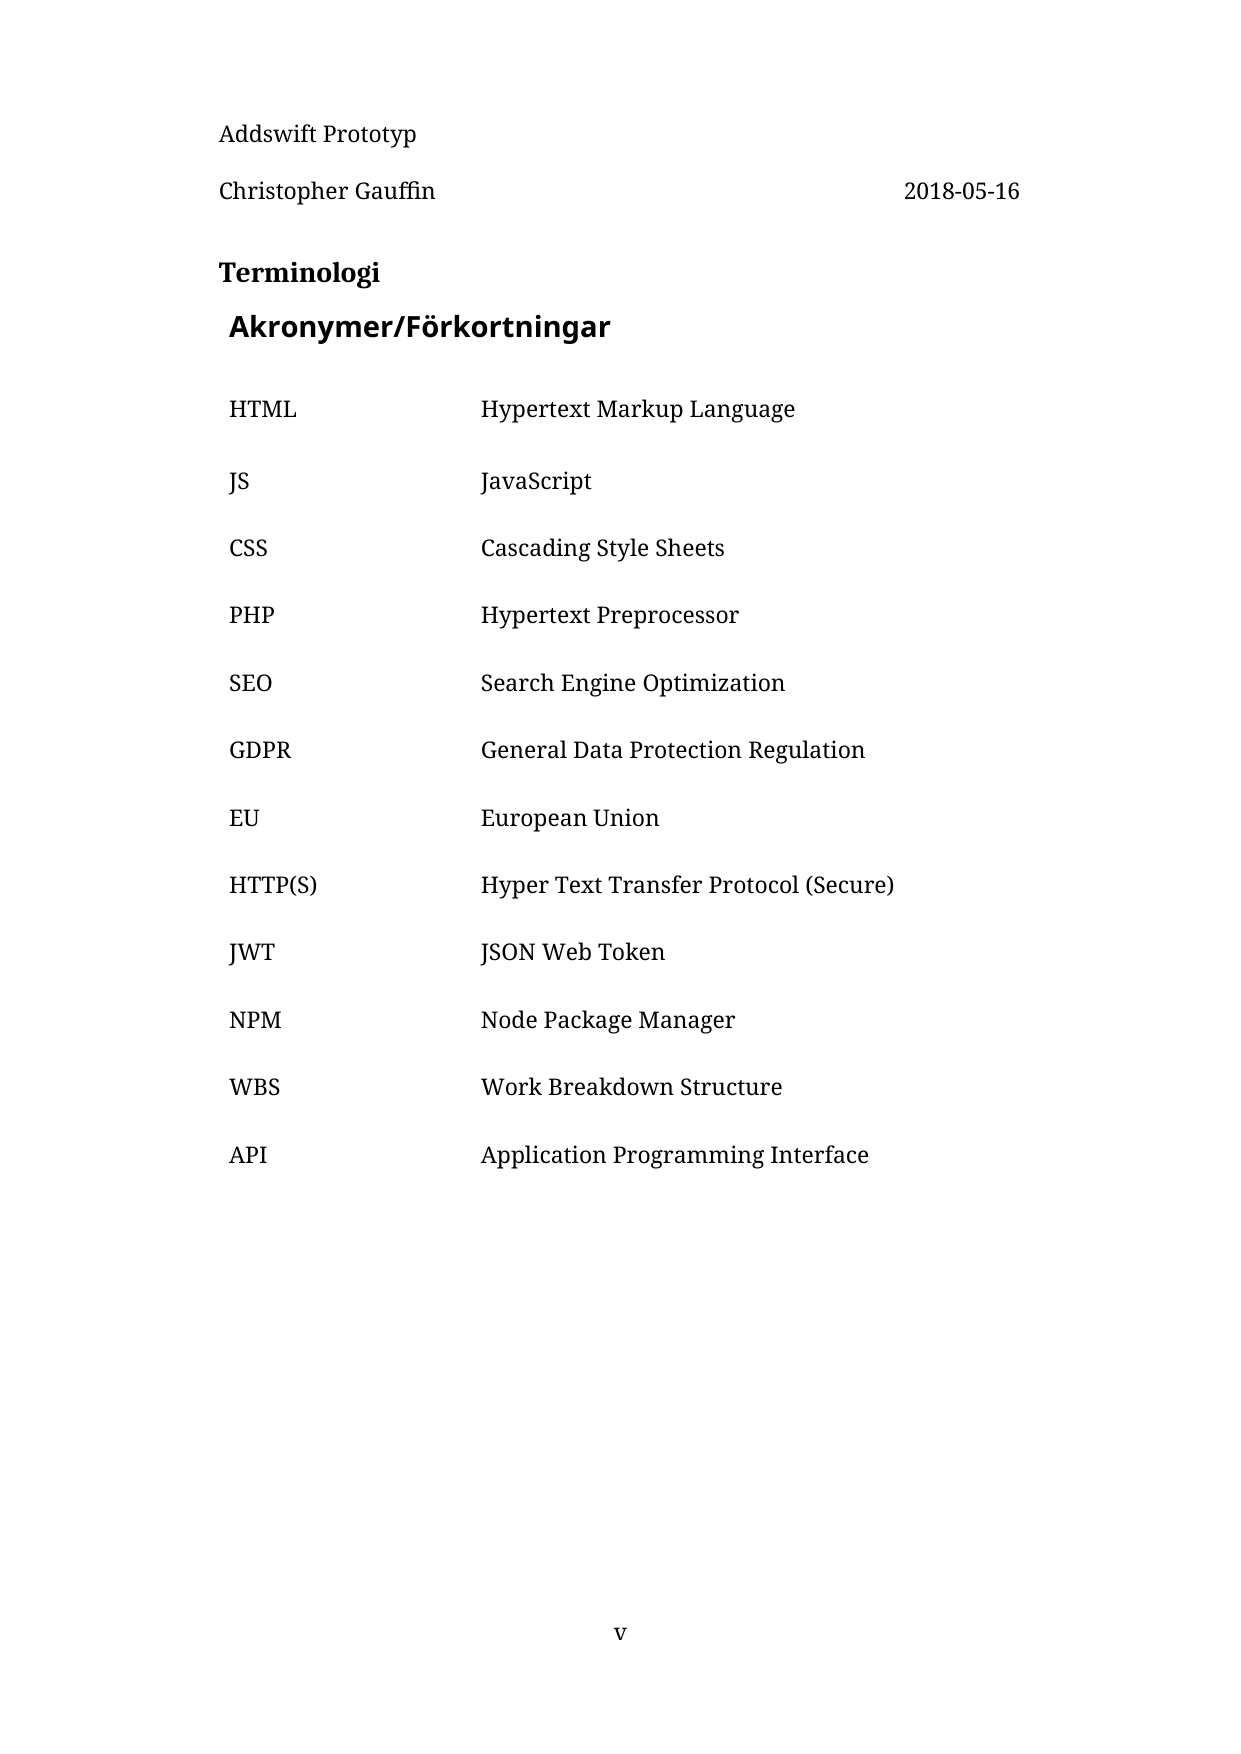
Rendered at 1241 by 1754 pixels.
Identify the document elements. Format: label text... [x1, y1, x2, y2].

subtitle Terminologi [218, 256, 1022, 290]
table_cell JS [223, 459, 475, 526]
table_cell European Union [475, 796, 1026, 863]
table_cell NPM [223, 998, 475, 1065]
table_cell Hypertext Markup Language [475, 382, 1026, 459]
table_cell PHP [223, 594, 475, 661]
table_cell JavaScript [475, 459, 1026, 526]
table_header Akronymer/Förkortningar [223, 295, 1026, 382]
table_cell General Data Protection Regulation [475, 729, 1026, 796]
table_cell Search Engine Optimization [475, 661, 1026, 728]
table_cell Node Package Manager [475, 998, 1026, 1065]
table_cell JWT [223, 931, 475, 998]
table_cell Cascading Style Sheets [475, 526, 1026, 594]
table_cell EU [223, 796, 475, 863]
table_cell HTTP(S) [223, 863, 475, 931]
table_cell Hyper Text Transfer Protocol (Secure) [475, 863, 1026, 931]
table_cell WBS [223, 1065, 475, 1133]
table_cell JSON Web Token [475, 931, 1026, 998]
table_cell API [223, 1133, 475, 1200]
table_cell Application Programming Interface [475, 1133, 1026, 1200]
table_cell SEO [223, 661, 475, 728]
table_cell HTML [223, 382, 475, 459]
table_cell Work Breakdown Structure [475, 1065, 1026, 1133]
table_cell CSS [223, 526, 475, 594]
table_cell Hypertext Preprocessor [475, 594, 1026, 661]
table_cell GDPR [223, 729, 475, 796]
